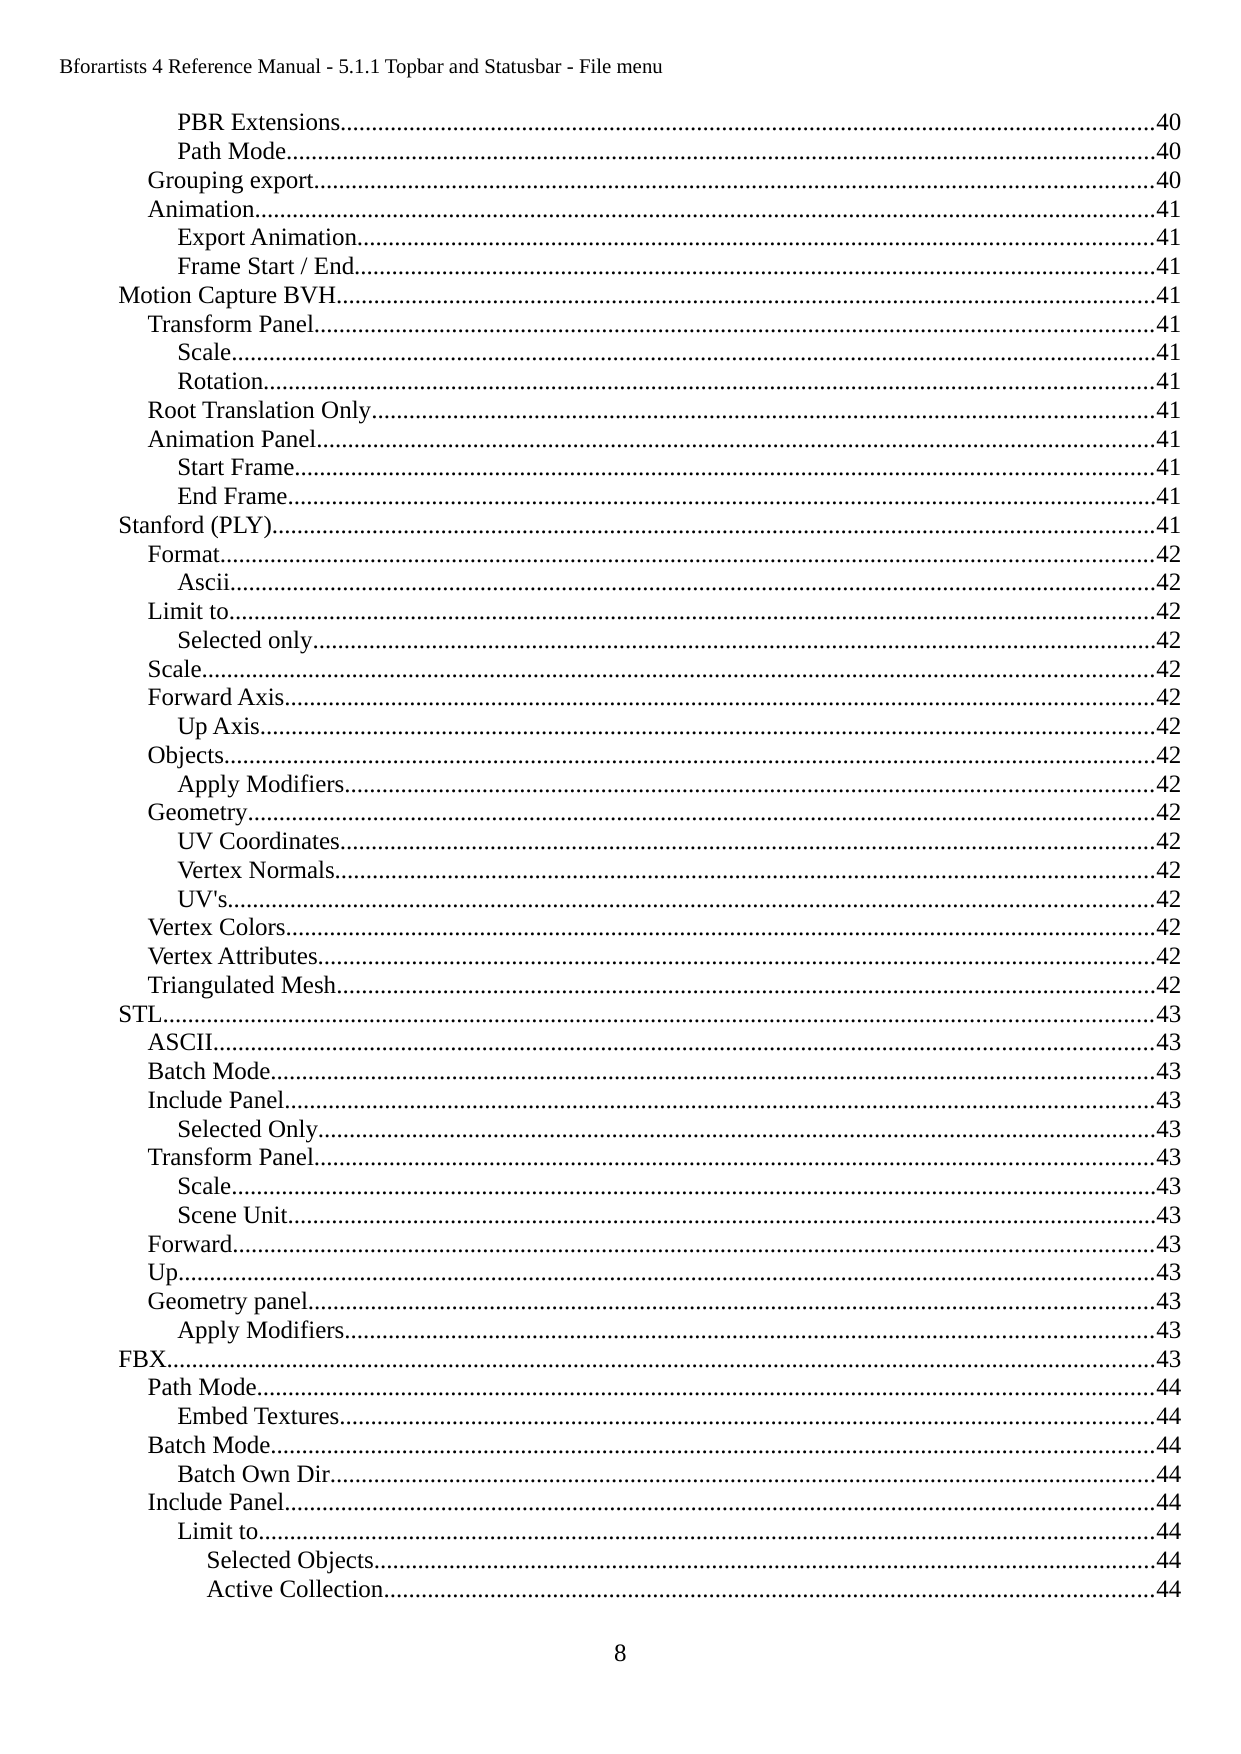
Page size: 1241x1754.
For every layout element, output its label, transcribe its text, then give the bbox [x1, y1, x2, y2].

text Rotation 41 [177, 366, 1181, 395]
text Active Collection 44 [206, 1574, 1181, 1602]
text Include Panel 43 [147, 1085, 1181, 1114]
text Forward 43 [147, 1229, 1181, 1257]
text Batch Own Dir 44 [177, 1459, 1181, 1487]
text Limit to 44 [177, 1516, 1181, 1545]
text Grouping export 40 [147, 165, 1181, 194]
text FBX 43 [118, 1344, 1181, 1372]
text Root Translation Only 41 [147, 395, 1181, 424]
text Geometry 42 [147, 797, 1181, 826]
text STL 43 [118, 999, 1181, 1027]
text Start Frame 41 [177, 452, 1181, 481]
text Scene Unit 43 [177, 1200, 1181, 1229]
text Apply Modifiers 43 [177, 1315, 1181, 1344]
text Batch Mode 44 [147, 1430, 1181, 1459]
text Embed Textures 44 [177, 1401, 1181, 1430]
text Selected only 42 [177, 625, 1181, 654]
text Vertex Attributes 42 [147, 941, 1181, 970]
text Apply Modifiers 42 [177, 769, 1181, 797]
text End Frame 41 [177, 481, 1181, 510]
text Selected Only 43 [177, 1114, 1181, 1142]
text Objects 42 [147, 740, 1181, 769]
text Vertex Colors 42 [147, 912, 1181, 941]
text Ascii 42 [177, 567, 1181, 596]
text Geometry panel 43 [147, 1286, 1181, 1315]
text Limit to 42 [147, 596, 1181, 625]
text Scale 42 [147, 654, 1181, 682]
text Transform Panel 43 [147, 1142, 1181, 1171]
text Up 43 [147, 1257, 1181, 1286]
text Animation 41 [147, 194, 1181, 222]
text Frame Start / End 41 [177, 251, 1181, 280]
text Vertex Normals 42 [177, 855, 1181, 884]
text Triangulated Mesh 42 [147, 970, 1181, 999]
text Selected Objects 44 [206, 1545, 1181, 1574]
text Export Animation 41 [177, 222, 1181, 251]
text Path Mode 40 [177, 136, 1181, 165]
text Path Mode 44 [147, 1372, 1181, 1401]
text UV Coordinates 42 [177, 826, 1181, 855]
text Scale 43 [177, 1171, 1181, 1200]
text Format 42 [147, 539, 1181, 567]
text Transform Panel 41 [147, 309, 1181, 337]
text Motion Capture BVH 41 [118, 280, 1181, 309]
text Scale 41 [177, 337, 1181, 366]
text Animation Panel 41 [147, 424, 1181, 452]
text Stanford (PLY) 41 [118, 510, 1181, 539]
text UV's 42 [177, 884, 1181, 912]
text Batch Mode 43 [147, 1056, 1181, 1085]
text Include Panel 44 [147, 1487, 1181, 1516]
text ASCII 43 [147, 1027, 1181, 1056]
text Forward Axis 42 [147, 682, 1181, 711]
text Up Axis 42 [177, 711, 1181, 740]
text PBR Extensions 40 [177, 107, 1181, 136]
